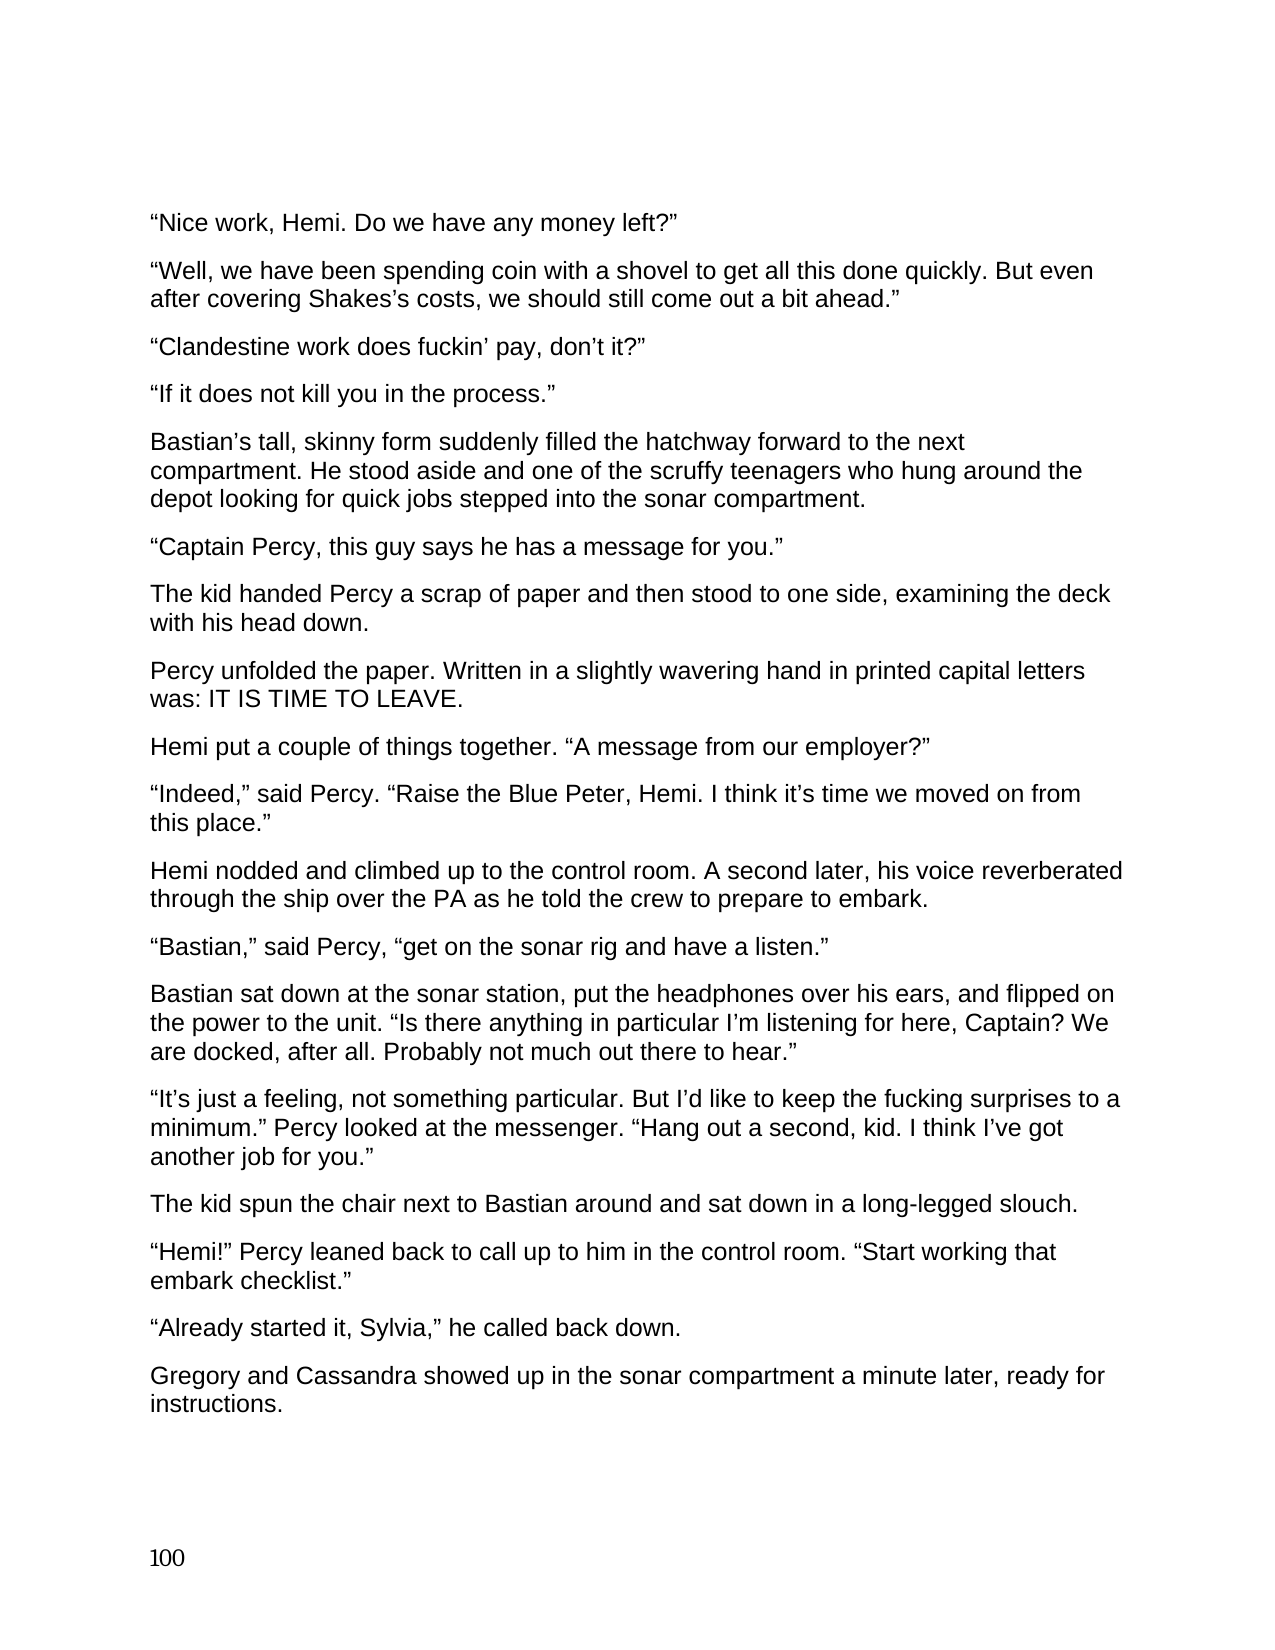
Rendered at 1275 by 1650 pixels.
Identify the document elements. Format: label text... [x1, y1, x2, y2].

text Hemi nodded and climbed up to the control room. A second later, his voice reverberated through the ship over the PA as he told the crew to prepare to embark. [150, 856, 1125, 913]
text “Captain Percy, this guy says he has a message for you.” [150, 532, 1125, 561]
text Bastian sat down at the sonar station, put the headphones over his ears, and flipped on the power to the unit. “Is there anything in particular I’m listening for here, Captain? We are docked, after all. Probably not much out there to hear.” [150, 979, 1125, 1066]
text Gregory and Cassandra showed up in the sonar compartment a minute later, ready for instructions. [150, 1361, 1125, 1418]
text “Hemi!” Percy leaned back to call up to him in the control room. “Start working that embark checklist.” [150, 1237, 1125, 1294]
text “Bastian,” said Percy, “get on the sonar rig and have a listen.” [150, 932, 1125, 961]
text “Nice work, Hemi. Do we have any money left?” [150, 208, 1125, 237]
text “Already started it, Sylvia,” he called back down. [150, 1313, 1125, 1342]
text The kid spun the chair next to Bastian around and sat down in a long-legged slouch. [150, 1189, 1125, 1218]
text “Well, we have been spending coin with a shovel to get all this done quickly. But even after covering Shakes’s costs, we should still come out a bit ahead.” [150, 256, 1125, 313]
text “Indeed,” said Percy. “Raise the Blue Peter, Hemi. I think it’s time we moved on from this place.” [150, 779, 1125, 837]
text Bastian’s tall, skinny form suddenly filled the hatchway forward to the next compartment. He stood aside and one of the scruffy teenagers who hung around the depot looking for quick jobs stepped into the sonar compartment. [150, 427, 1125, 513]
text Hemi put a couple of things together. “A message from our employer?” [150, 732, 1125, 761]
text The kid handed Percy a scrap of paper and then stood to one side, examining the deck with his head down. [150, 579, 1125, 637]
text Percy unfolded the paper. Written in a slightly wavering hand in printed capital letters was: IT IS TIME TO LEAVE. [150, 656, 1125, 713]
text “If it does not kill you in the process.” [150, 379, 1125, 408]
text “Clandestine work does fuckin’ pay, don’t it?” [150, 332, 1125, 361]
text “It’s just a feeling, not something particular. But I’d like to keep the fucking surprises to a minimum.” Percy looked at the messenger. “Hang out a second, kid. I think I’ve got another job for you.” [150, 1084, 1125, 1171]
